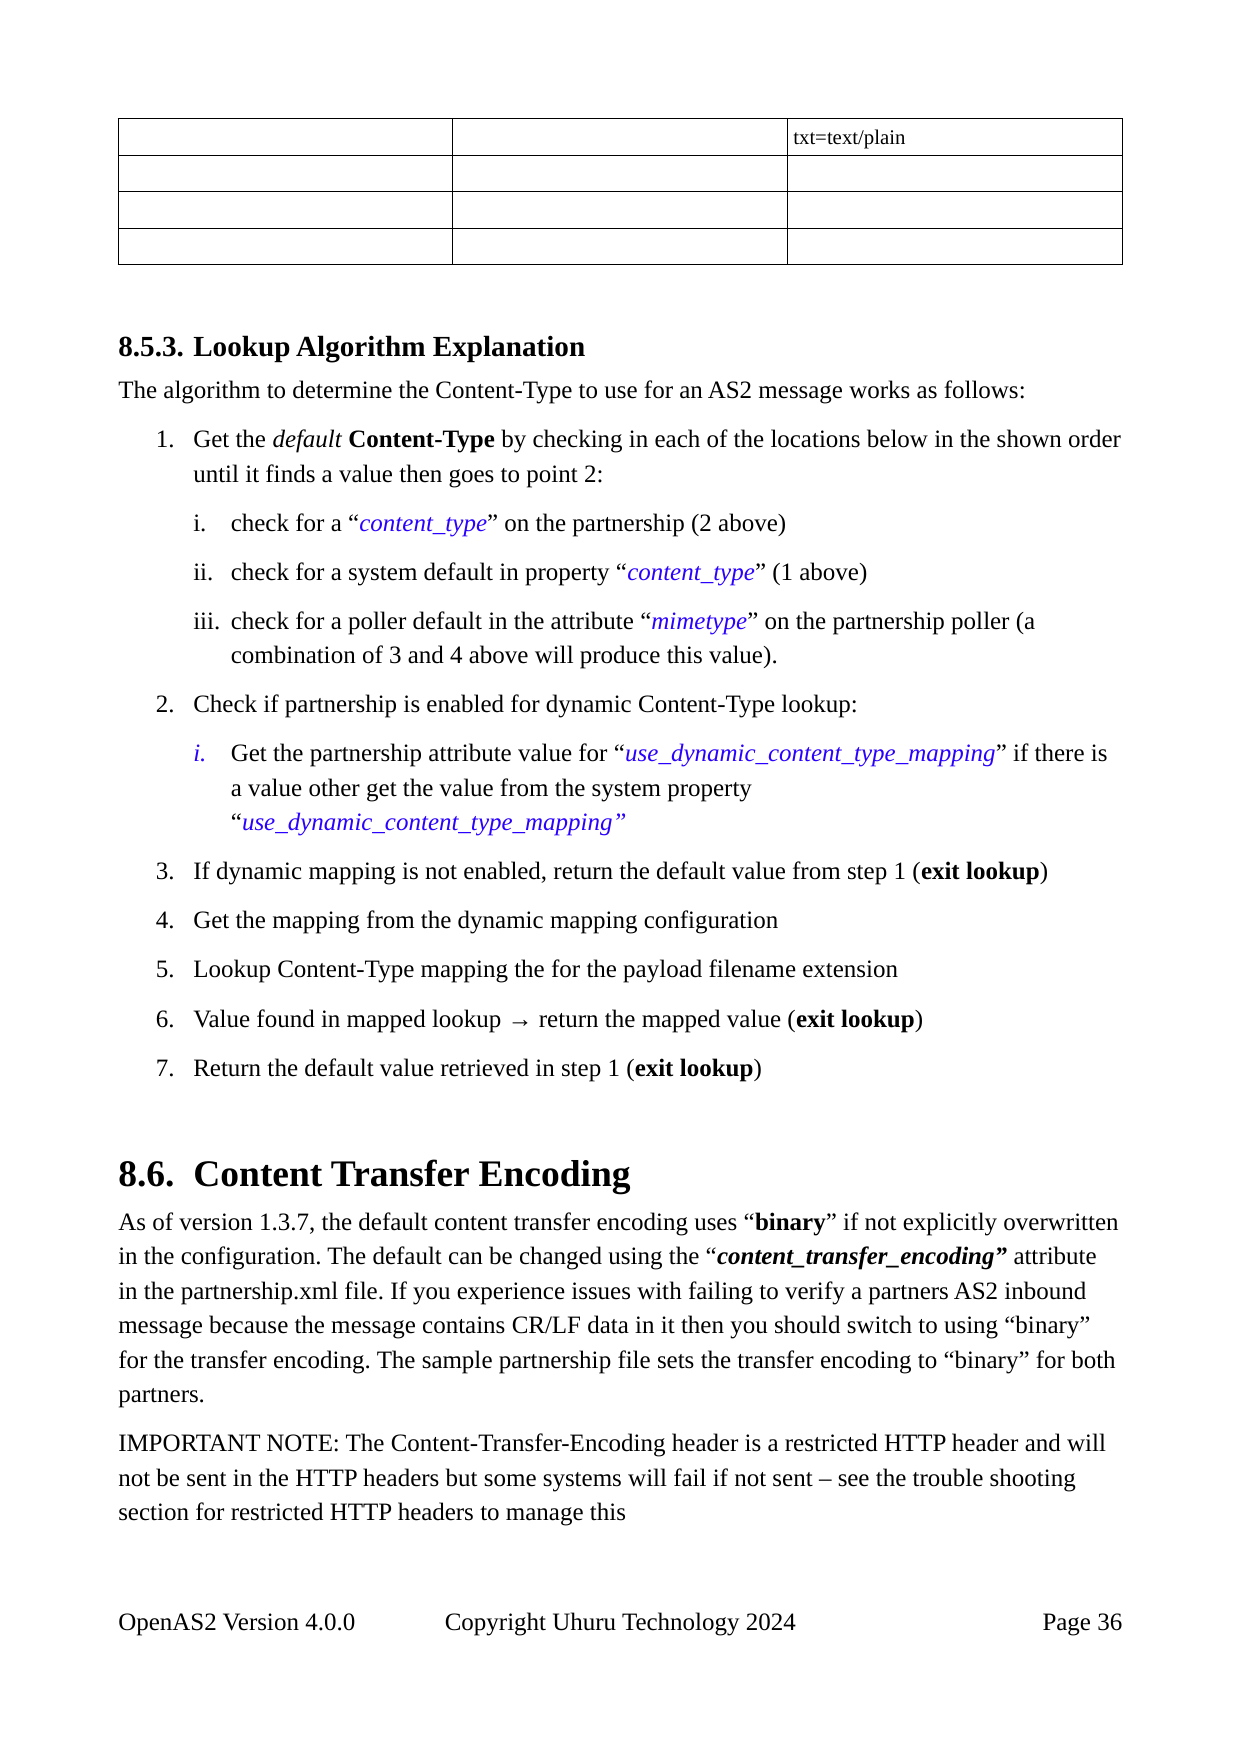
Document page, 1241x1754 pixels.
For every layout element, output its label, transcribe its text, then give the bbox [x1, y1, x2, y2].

list If dynamic mapping is not enabled, return the default value from step 1 (exit lookup) [156, 856, 1122, 885]
subtitle Lookup Algorithm Explanation [118, 329, 1122, 363]
list Get the partnership attribute value for “use_dynamic_content_type_mapping” if there is a value other get the value from the system property “use_dynamic_content_type_mapping” [193, 738, 1122, 836]
list Check if partnership is enabled for dynamic Content-Type lookup: [156, 689, 1122, 718]
table_cell [119, 156, 452, 191]
list check for a poller default in the attribute “mimetype” on the partnership poller (a combination of 3 and 4 above will produce this value). [193, 606, 1122, 669]
text IMPORTANT NOTE: The Content-Transfer-Encoding header is a restricted HTTP header and will not be sent in the HTTP headers but some systems will fail if not sent – see the trouble shooting section for restricted HTTP headers to manage this [118, 1428, 1122, 1526]
text As of version 1.3.7, the default content transfer encoding uses “binary” if not explicitly overwritten in the configuration. The default can be changed using the “content_transfer_encoding” attribute in the partnership.xml file. If you experience issues with failing to verify a partners AS2 inbound message because the message contains CR/LF data in it then you should switch to using “binary” for the transfer encoding. The sample partnership file sets the transfer encoding to “binary” for both partners. [118, 1207, 1122, 1408]
subtitle Content Transfer Encoding [118, 1151, 1122, 1194]
table_cell [119, 119, 452, 155]
table_cell [788, 156, 1122, 191]
text The algorithm to determine the Content-Type to use for an AS2 message works as follows: [118, 375, 1122, 404]
table_cell [788, 192, 1122, 228]
table_cell [453, 156, 787, 191]
table_cell txt=text/plain [788, 119, 1122, 155]
list Value found in mapped lookup → return the mapped value (exit lookup) [156, 1004, 1122, 1032]
list Lookup Content-Type mapping the for the payload filename extension [156, 954, 1122, 983]
table_cell [119, 229, 452, 264]
list Get the default Content-Type by checking in each of the locations below in the shown order until it finds a value then goes to point 2: [156, 424, 1122, 487]
list check for a system default in property “content_type” (1 above) [193, 557, 1122, 586]
table_cell [453, 119, 787, 155]
list Return the default value retrieved in step 1 (exit lookup) [156, 1053, 1122, 1081]
table_cell [453, 229, 787, 264]
table_cell [119, 192, 452, 228]
list Get the mapping from the dynamic mapping configuration [156, 906, 1122, 934]
table_cell [453, 192, 787, 228]
table_cell [788, 229, 1122, 264]
list check for a “content_type” on the partnership (2 above) [193, 508, 1122, 536]
